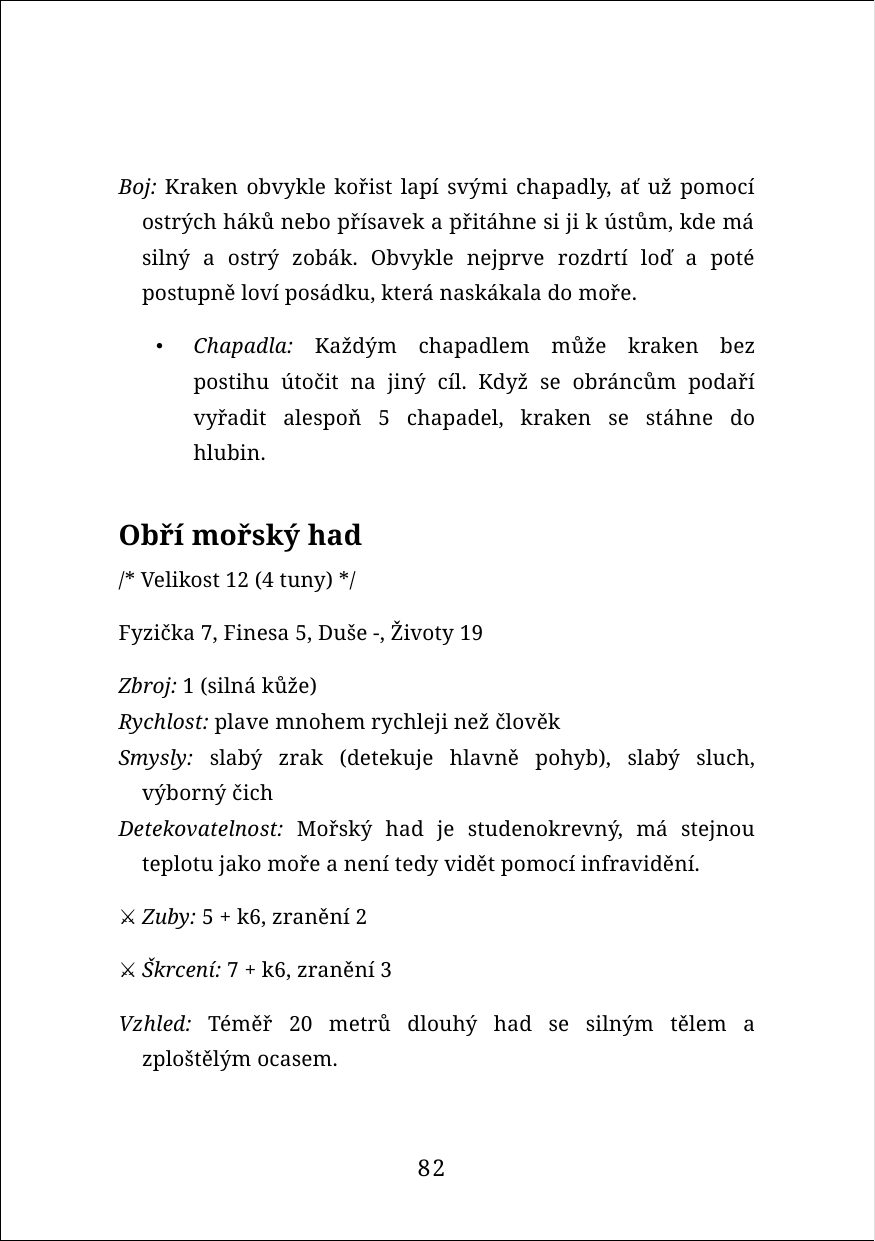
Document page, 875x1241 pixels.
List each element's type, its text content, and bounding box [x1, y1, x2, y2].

subtitle Obří mořský had [118, 515, 756, 553]
text /* Velikost 12 (4 tuny) */ [118, 565, 756, 593]
text ⚔ Zuby: 5 + k6, zranění 2 [118, 902, 756, 931]
text Rychlost: plave mnohem rychleji než člověk [118, 707, 756, 736]
text Vzhled: Téměř 20 metrů dlouhý had se silným tělem a zploštělým ocasem. [118, 1009, 756, 1073]
text Zbroj: 1 (silná kůže) [118, 672, 756, 700]
text ⚔ Škrcení: 7 + k6, zranění 3 [118, 956, 756, 984]
list Chapadla: Každým chapadlem může kraken bez postihu útočit na jiný cíl. Když se obráncům podaří vyřadit alespoň 5 chapadel, kraken se stáhne do hlubin. [156, 332, 756, 467]
text Boj: Kraken obvykle kořist lapí svými chapadly, ať už pomocí ostrých háků nebo přísavek a přitáhne si ji k ústům, kde má silný a ostrý zobák. Obvykle nejprve rozdrtí loď a poté postupně loví posádku, která naskákala do moře. [118, 172, 756, 307]
text Detekovatelnost: Mořský had je studenokrevný, má stejnou teplotu jako moře a není tedy vidět pomocí infravidění. [118, 814, 756, 878]
text Fyzička 7, Finesa 5, Duše -, Životy 19 [118, 618, 756, 647]
text Smysly: slabý zrak (detekuje hlavně pohyb), slabý sluch, výborný čich [118, 743, 756, 807]
